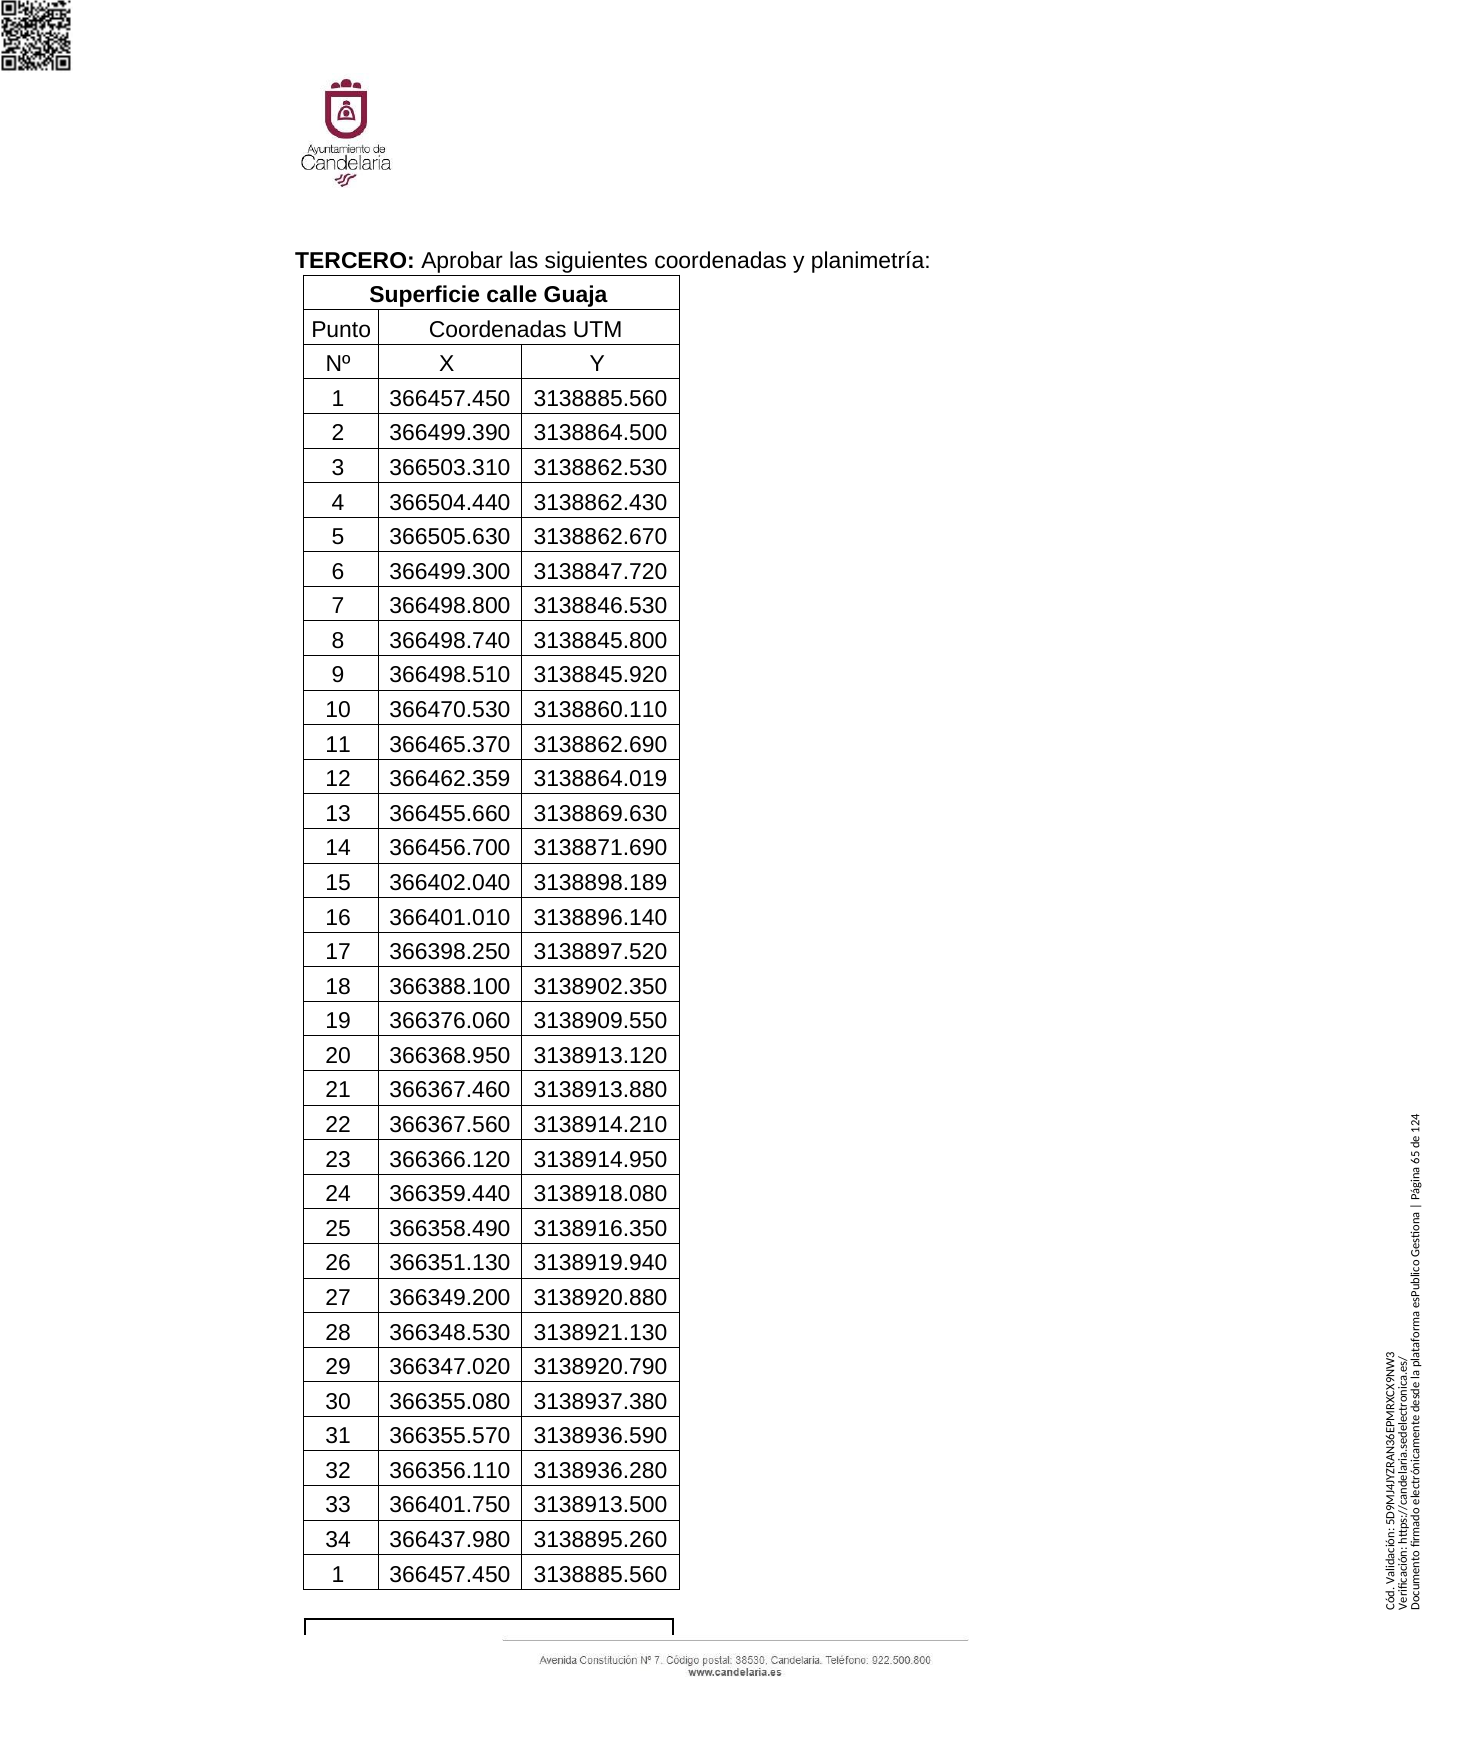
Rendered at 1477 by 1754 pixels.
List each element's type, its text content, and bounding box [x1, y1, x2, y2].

table_cell 3138860.110 [522, 691, 679, 724]
table_cell 17 [304, 933, 378, 966]
table_cell Punto [304, 310, 378, 344]
table_cell 3138885.560 [522, 1555, 679, 1589]
table_cell 13 [304, 794, 378, 828]
table_cell 5 [304, 518, 378, 551]
table_cell 11 [304, 725, 378, 759]
table_cell 3138909.550 [522, 1002, 679, 1035]
table_cell 25 [304, 1209, 378, 1243]
table_cell 3138845.800 [522, 621, 679, 655]
table_cell 366499.300 [379, 552, 521, 586]
table_cell X [379, 345, 521, 378]
table_cell 366401.010 [379, 898, 521, 932]
table_cell 366498.510 [379, 656, 521, 689]
table_cell 366349.200 [379, 1279, 521, 1312]
table_cell 3138895.260 [522, 1521, 679, 1554]
table_cell 366402.040 [379, 864, 521, 897]
table_cell 9 [304, 656, 378, 689]
table_cell 3138846.530 [522, 587, 679, 620]
table_cell 32 [304, 1451, 378, 1485]
table_cell 24 [304, 1175, 378, 1208]
table_cell 3138896.140 [522, 898, 679, 932]
table_cell 3138898.189 [522, 864, 679, 897]
table_cell 29 [304, 1348, 378, 1381]
table_cell 366504.440 [379, 483, 521, 517]
table_header Superficie calle Guaja [304, 276, 679, 309]
table_cell 1 [304, 1555, 378, 1589]
table_cell 366358.490 [379, 1209, 521, 1243]
table_cell 366367.460 [379, 1071, 521, 1104]
table_cell Nº [304, 345, 378, 378]
table_cell 10 [304, 691, 378, 724]
table_cell 20 [304, 1036, 378, 1070]
table_cell Coordenadas UTM [379, 310, 679, 344]
table_cell 366505.630 [379, 518, 521, 551]
table_cell 21 [304, 1071, 378, 1104]
table_cell 366456.700 [379, 829, 521, 862]
table_cell 366367.560 [379, 1106, 521, 1139]
table_cell 3138936.590 [522, 1417, 679, 1450]
table_cell 33 [304, 1486, 378, 1519]
table_cell 3138914.950 [522, 1140, 679, 1174]
table_cell 3138845.920 [522, 656, 679, 689]
table_cell 22 [304, 1106, 378, 1139]
table_cell 3138914.210 [522, 1106, 679, 1139]
table_cell 366355.570 [379, 1417, 521, 1450]
table_cell 19 [304, 1002, 378, 1035]
table_cell 23 [304, 1140, 378, 1174]
table_cell 366398.250 [379, 933, 521, 966]
table_cell 3138862.670 [522, 518, 679, 551]
table_header [306, 1620, 672, 1635]
table_cell 366457.450 [379, 379, 521, 413]
table_cell 3138918.080 [522, 1175, 679, 1208]
table_cell 3138885.560 [522, 379, 679, 413]
table_cell 366498.800 [379, 587, 521, 620]
table_cell 2 [304, 414, 378, 447]
table_cell 15 [304, 864, 378, 897]
table_cell 3138902.350 [522, 967, 679, 1001]
table_cell 1 [304, 379, 378, 413]
table_cell 3138871.690 [522, 829, 679, 862]
table_cell 18 [304, 967, 378, 1001]
table_cell 3138897.520 [522, 933, 679, 966]
table_cell 27 [304, 1279, 378, 1312]
table_cell 14 [304, 829, 378, 862]
table_cell 366347.020 [379, 1348, 521, 1381]
table_cell 366465.370 [379, 725, 521, 759]
table_cell 366457.450 [379, 1555, 521, 1589]
table_cell 12 [304, 760, 378, 793]
table_cell 34 [304, 1521, 378, 1554]
table_cell 3138862.690 [522, 725, 679, 759]
table_cell 3138913.880 [522, 1071, 679, 1104]
table_cell 366462.359 [379, 760, 521, 793]
table_cell 366437.980 [379, 1521, 521, 1554]
table_cell 3138862.530 [522, 449, 679, 482]
table_cell 366499.390 [379, 414, 521, 447]
table_cell 3138913.500 [522, 1486, 679, 1519]
table_cell 366401.750 [379, 1486, 521, 1519]
table_cell 3138913.120 [522, 1036, 679, 1070]
table_cell 366356.110 [379, 1451, 521, 1485]
table_cell 366348.530 [379, 1313, 521, 1347]
table_cell 4 [304, 483, 378, 517]
text TERCERO: Aprobar las siguientes coordenadas y planimetría: [295, 247, 1355, 273]
table_cell 3138919.940 [522, 1244, 679, 1277]
table_cell 366376.060 [379, 1002, 521, 1035]
table_cell Y [522, 345, 679, 378]
table_cell 366503.310 [379, 449, 521, 482]
table_cell 3138920.880 [522, 1279, 679, 1312]
table_cell 3138869.630 [522, 794, 679, 828]
table_cell 366359.440 [379, 1175, 521, 1208]
table_cell 366470.530 [379, 691, 521, 724]
table_cell 366366.120 [379, 1140, 521, 1174]
table_cell 366351.130 [379, 1244, 521, 1277]
table_cell 3138864.500 [522, 414, 679, 447]
table_cell 8 [304, 621, 378, 655]
table_cell 366498.740 [379, 621, 521, 655]
table_cell 3138864.019 [522, 760, 679, 793]
table_cell 3138862.430 [522, 483, 679, 517]
table_cell 3138937.380 [522, 1382, 679, 1416]
table_cell 16 [304, 898, 378, 932]
table_cell 3138847.720 [522, 552, 679, 586]
table_cell 31 [304, 1417, 378, 1450]
table_cell 30 [304, 1382, 378, 1416]
table_cell 3 [304, 449, 378, 482]
table_cell 366388.100 [379, 967, 521, 1001]
table_cell 3138936.280 [522, 1451, 679, 1485]
table_cell 7 [304, 587, 378, 620]
table_cell 6 [304, 552, 378, 586]
table_cell 26 [304, 1244, 378, 1277]
table_cell 3138921.130 [522, 1313, 679, 1347]
table_cell 366455.660 [379, 794, 521, 828]
table_cell 3138916.350 [522, 1209, 679, 1243]
table_cell 3138920.790 [522, 1348, 679, 1381]
table_cell 366355.080 [379, 1382, 521, 1416]
table_cell 366368.950 [379, 1036, 521, 1070]
table_cell 28 [304, 1313, 378, 1347]
